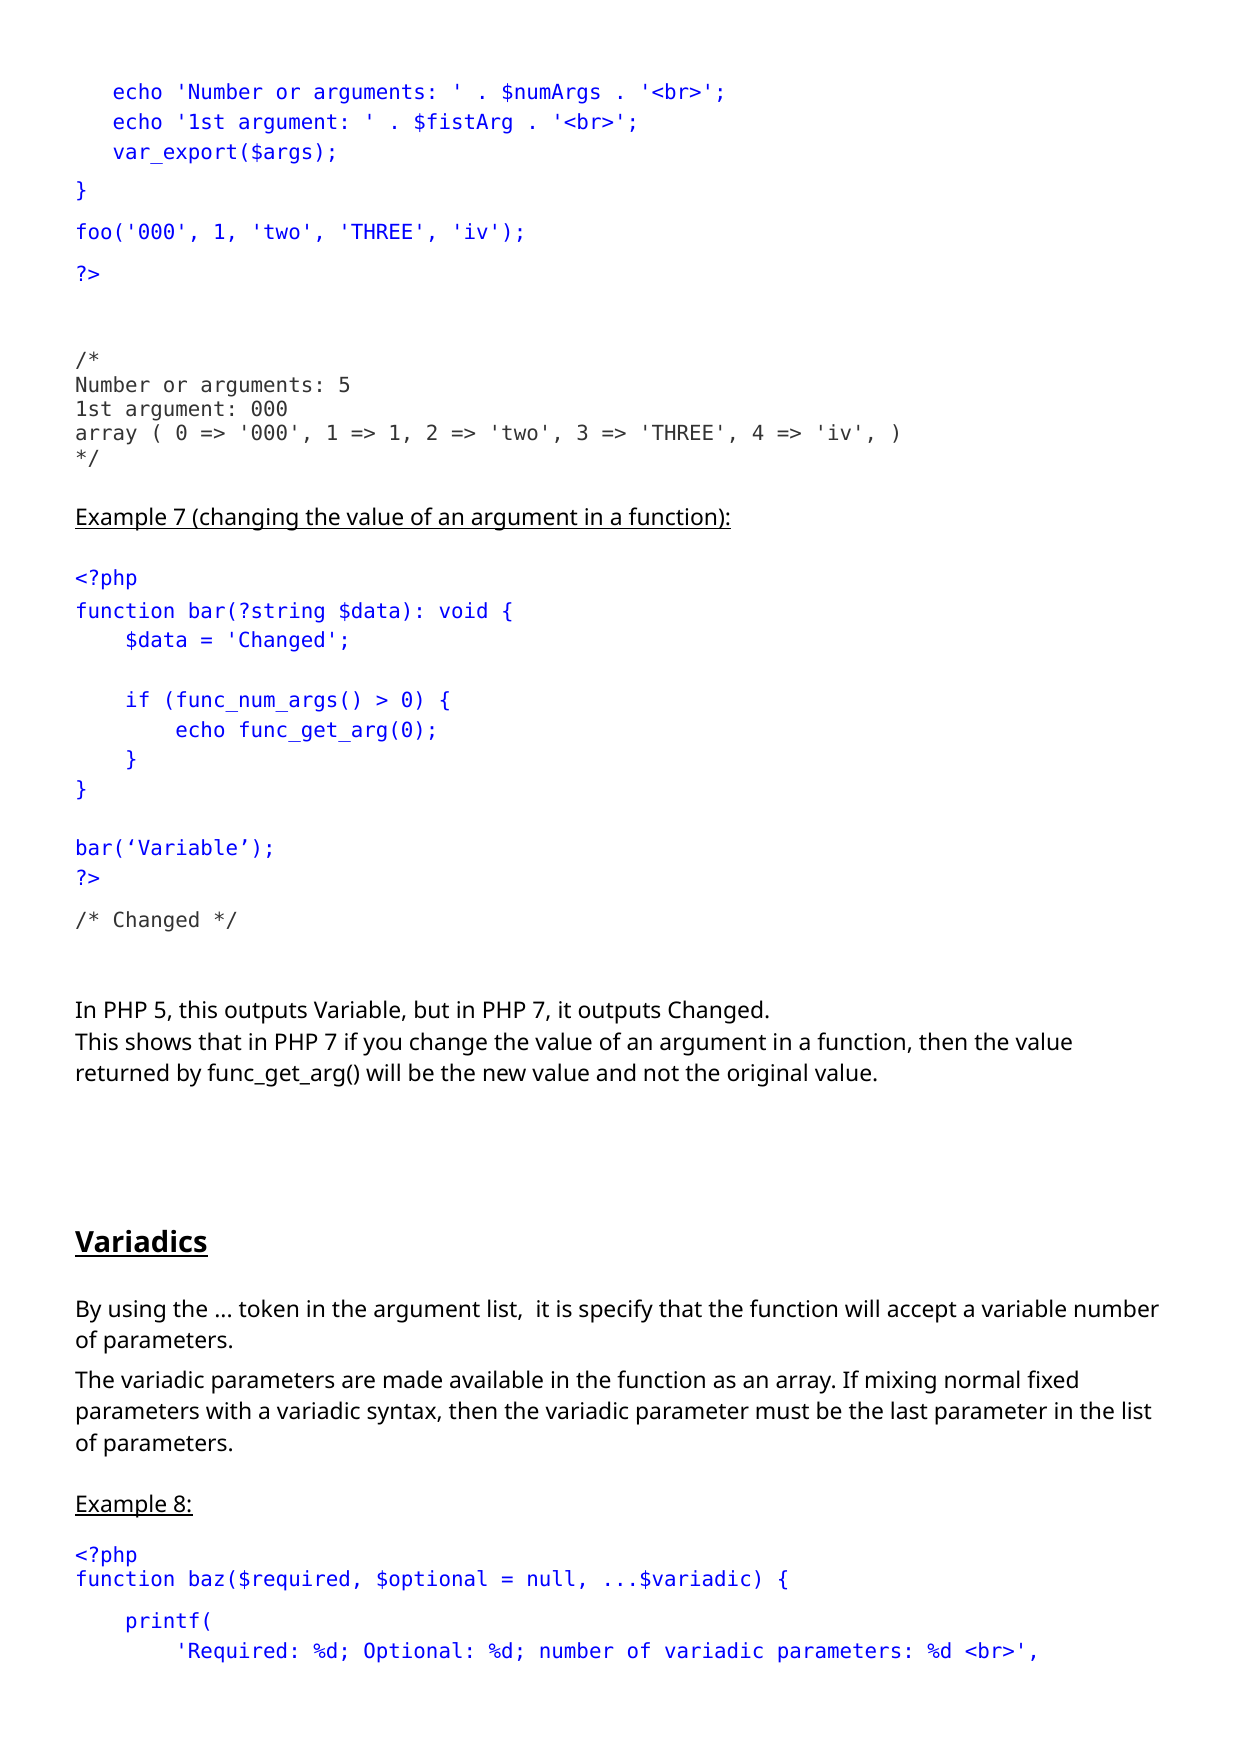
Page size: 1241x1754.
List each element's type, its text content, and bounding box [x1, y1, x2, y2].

text var_export($args); [75, 134, 1166, 164]
text } [75, 173, 1166, 203]
text printf( [75, 1603, 1166, 1633]
text The variadic parameters are made available in the function as an array. If mixing normal fixed parameters with a variadic syntax, then the variadic parameter must be the last parameter in the list of parameters. [75, 1364, 1166, 1458]
text foo('000', 1, 'two', 'THREE', 'iv'); [75, 215, 1166, 244]
text $data = 'Changed'; [75, 623, 1166, 653]
text bar(‘Variable’); [75, 831, 1166, 861]
text echo func_get_arg(0); [75, 712, 1166, 742]
text } [75, 772, 1166, 801]
text if (func_num_args() > 0) { [75, 682, 1166, 712]
text */ [75, 446, 1166, 470]
text This shows that in PHP 7 if you change the value of an argument in a function, then the value returned by func_get_arg() will be the new value and not the original value. [75, 1026, 1166, 1088]
text <?php [75, 566, 1166, 590]
text function baz($required, $optional = null, ...$variadic) { [75, 1567, 1166, 1592]
text Variadics [75, 1222, 1166, 1261]
text } [75, 742, 1166, 772]
text function bar(?string $data): void { [75, 599, 1166, 623]
text ?> [75, 861, 1166, 890]
text Number or arguments: 5 1st argument: 000 array ( 0 => '000', 1 => 1, 2 => 'two', 3 => 'THREE', 4 => 'iv', ) [75, 373, 1166, 446]
text echo 'Number or arguments: ' . $numArgs . '<br>'; [75, 75, 1166, 105]
text echo '1st argument: ' . $fistArg . '<br>'; [75, 105, 1166, 134]
text ?> [75, 256, 1166, 286]
text /* Changed */ [75, 902, 1166, 932]
text /* [75, 348, 1166, 373]
text In PHP 5, this outputs Variable, but in PHP 7, it outputs Changed. [75, 994, 1166, 1026]
text Example 8: [75, 1488, 1166, 1519]
text Example 7 (changing the value of an argument in a function): [75, 501, 1166, 532]
text <?php [75, 1543, 1166, 1567]
text By using the ... token in the argument list, it is specify that the function will accept a variable number of parameters. [75, 1293, 1166, 1355]
text 'Required: %d; Optional: %d; number of variadic parameters: %d <br>', [75, 1633, 1166, 1663]
